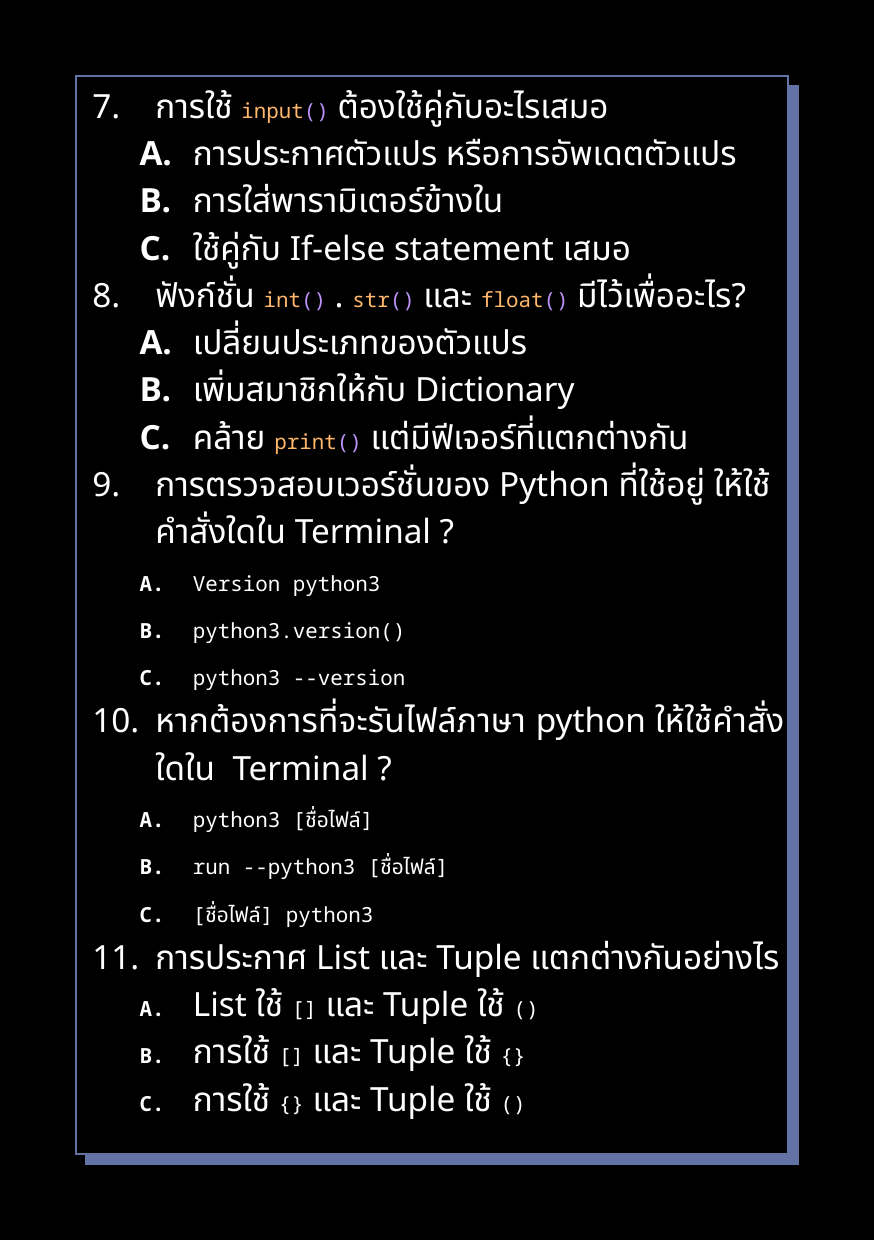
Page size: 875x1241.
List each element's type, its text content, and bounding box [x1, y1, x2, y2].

list การใช้ input() ต้องใช้คู่กับอะไรเสมอ [92, 80, 784, 127]
list ใช้คู่กับ If-else statement เสมอ [139, 222, 784, 269]
list [ชื่อไฟล์] python3 [139, 884, 784, 931]
list การประกาศ List และ Tuple แตกต่างกันอย่างไร [92, 931, 784, 979]
list การใส่พารามิเตอร์ข้างใน [139, 175, 784, 222]
list คล้าย print() แต่มีฟีเจอร์ที่แตกต่างกัน [139, 411, 784, 458]
list เพิ่มสมาชิกให้กับ Dictionary [139, 364, 784, 411]
list List ใช้ [] และ Tuple ใช้ () [139, 979, 784, 1026]
list การประกาศตัวแปร หรือการอัพเดตตัวแปร [139, 127, 784, 175]
list python3.version() [139, 600, 784, 648]
list เปลี่ยนประเภทของตัวแปร [139, 317, 784, 364]
list run --python3 [ชื่อไฟล์] [139, 837, 784, 884]
list การใช้ {} และ Tuple ใช้ () [139, 1073, 784, 1121]
list python3 --version [139, 648, 784, 695]
list Version python3 [139, 553, 784, 600]
list ฟังก์ชั่น int() . str() และ float() มีไว้เพื่ออะไร? [92, 269, 784, 317]
list python3 [ชื่อไฟล์] [139, 789, 784, 837]
list หากต้องการที่จะรันไฟล์ภาษา python ให้ใช้คำสั่งใดใน Terminal ? [92, 695, 784, 789]
list การใช้ [] และ Tuple ใช้ {} [139, 1026, 784, 1073]
list การตรวจสอบเวอร์ชั่นของ Python ที่ใช้อยู่ ให้ใช้คำสั่งใดใน Terminal ? [92, 458, 784, 553]
